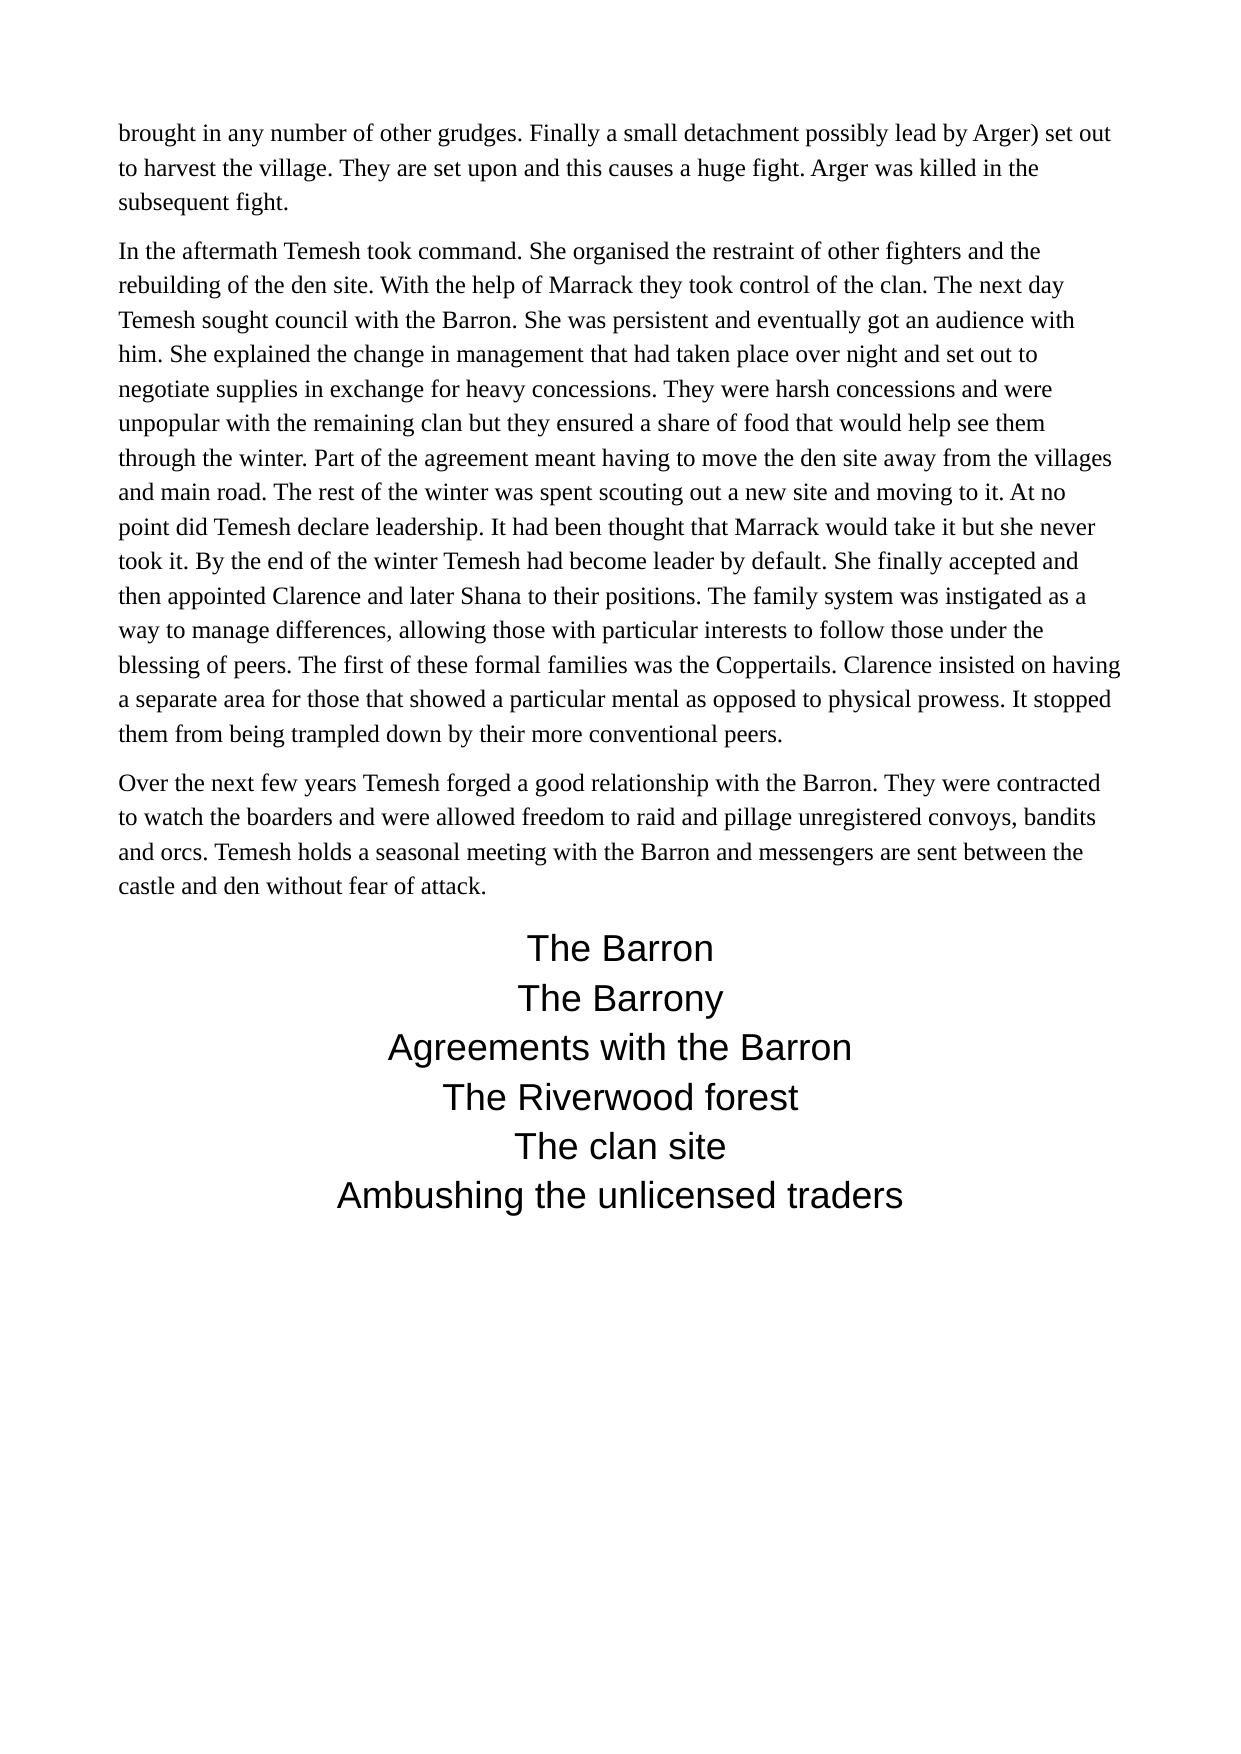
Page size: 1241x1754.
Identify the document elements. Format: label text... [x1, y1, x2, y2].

subtitle The Barrony [118, 976, 1122, 1019]
text brought in any number of other grudges. Finally a small detachment possibly lead by Arger) set out to harvest the village. They are set upon and this causes a huge fight. Arger was killed in the subsequent fight. [118, 118, 1122, 216]
subtitle Agreements with the Barron [118, 1025, 1122, 1068]
subtitle The Riverwood forest [118, 1075, 1122, 1118]
subtitle Ambushing the unlicensed traders [118, 1173, 1122, 1217]
subtitle The clan site [118, 1124, 1122, 1167]
text Over the next few years Temesh forged a good relationship with the Barron. They were contracted to watch the boarders and were allowed freedom to raid and pillage unregistered convoys, bandits and orcs. Temesh holds a seasonal meeting with the Barron and messengers are sent between the castle and den without fear of attack. [118, 768, 1122, 900]
text In the aftermath Temesh took command. She organised the restraint of other fighters and the rebuilding of the den site. With the help of Marrack they took control of the clan. The next day Temesh sought council with the Barron. She was persistent and eventually got an audience with him. She explained the change in management that had taken place over night and set out to negotiate supplies in exchange for heavy concessions. They were harsh concessions and were unpopular with the remaining clan but they ensured a share of food that would help see them through the winter. Part of the agreement meant having to move the den site away from the villages and main road. The rest of the winter was spent scouting out a new site and moving to it. At no point did Temesh declare leadership. It had been thought that Marrack would take it but she never took it. By the end of the winter Temesh had become leader by default. She finally accepted and then appointed Clarence and later Shana to their positions. The family system was instigated as a way to manage differences, allowing those with particular interests to follow those under the blessing of peers. The first of these formal families was the Coppertails. Clarence insisted on having a separate area for those that showed a particular mental as opposed to physical prowess. It stopped them from being trampled down by their more conventional peers. [118, 236, 1122, 748]
subtitle The Barron [118, 927, 1122, 970]
